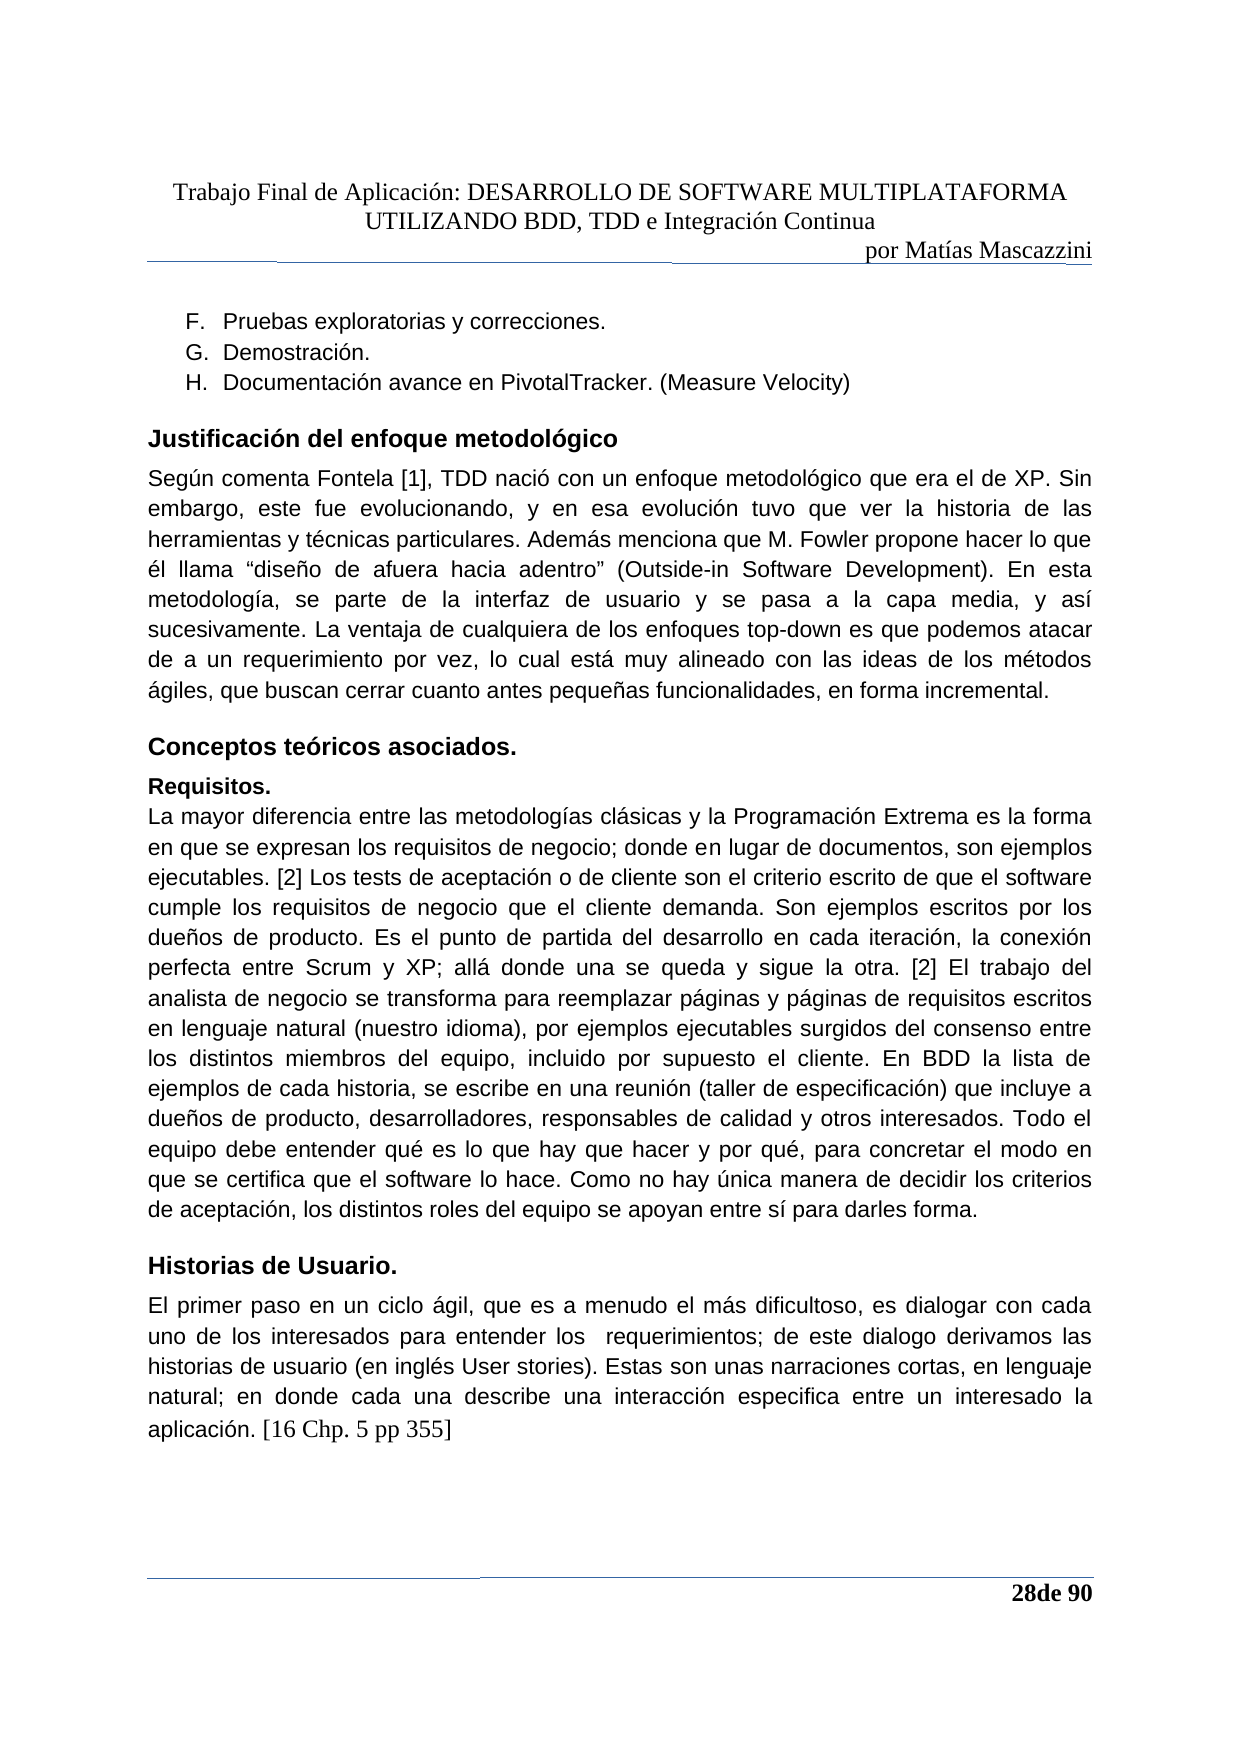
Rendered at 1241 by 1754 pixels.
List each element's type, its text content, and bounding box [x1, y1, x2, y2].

subtitle Justificación del enfoque metodológico [148, 424, 1093, 453]
list Documentación avance en PivotalTracker. (Measure Velocity) [185, 369, 1093, 395]
subtitle Conceptos teóricos asociados. [148, 732, 1093, 761]
list Pruebas exploratorias y correcciones. [185, 308, 1093, 335]
text El primer paso en un ciclo ágil, que es a menudo el más dificultoso, es dialogar con cada uno de los interesados para entender los requerimientos; de este dialogo derivamos las historias de usuario (en inglés User stories). Estas son unas narraciones cortas, en lenguaje natural; en donde cada una describe una interacción especifica entre un interesado la aplicación. [16 Chp. 5 pp 355] [148, 1292, 1093, 1442]
text La mayor diferencia entre las metodologías clásicas y la Programación Extrema es la forma en que se expresan los requisitos de negocio; donde en lugar de documentos, son ejemplos ejecutables. [2] Los tests de aceptación o de cliente son el criterio escrito de que el software cumple los requisitos de negocio que el cliente demanda. Son ejemplos escritos por los dueños de producto. Es el punto de partida del desarrollo en cada iteración, la conexión perfecta entre Scrum y XP; allá donde una se queda y sigue la otra. [2] El trabajo del analista de negocio se transforma para reemplazar páginas y páginas de requisitos escritos en lenguaje natural (nuestro idioma), por ejemplos ejecutables surgidos del consenso entre los distintos miembros del equipo, incluido por supuesto el cliente. En BDD la lista de ejemplos de cada historia, se escribe en una reunión (taller de especificación) que incluye a dueños de producto, desarrolladores, responsables de calidad y otros interesados. Todo el equipo debe entender qué es lo que hay que hacer y por qué, para concretar el modo en que se certifica que el software lo hace. Como no hay única manera de decidir los criterios de aceptación, los distintos roles del equipo se apoyan entre sí para darles forma. [148, 803, 1093, 1222]
text Según comenta Fontela [1], TDD nació con un enfoque metodológico que era el de XP. Sin embargo, este fue evolucionando, y en esa evolución tuvo que ver la historia de las herramientas y técnicas particulares. Además menciona que M. Fowler propone hacer lo que él llama “diseño de afuera hacia adentro” (Outside-in Software Development). En esta metodología, se parte de la interfaz de usuario y se pasa a la capa media, y así sucesivamente. La ventaja de cualquiera de los enfoques top-down es que podemos atacar de a un requerimiento por vez, lo cual está muy alineado con las ideas de los métodos ágiles, que buscan cerrar cuanto antes pequeñas funcionalidades, en forma incremental. [148, 465, 1093, 703]
text Requisitos. [148, 773, 1093, 799]
list Demostración. [185, 338, 1093, 365]
subtitle Historias de Usuario. [148, 1251, 1093, 1280]
